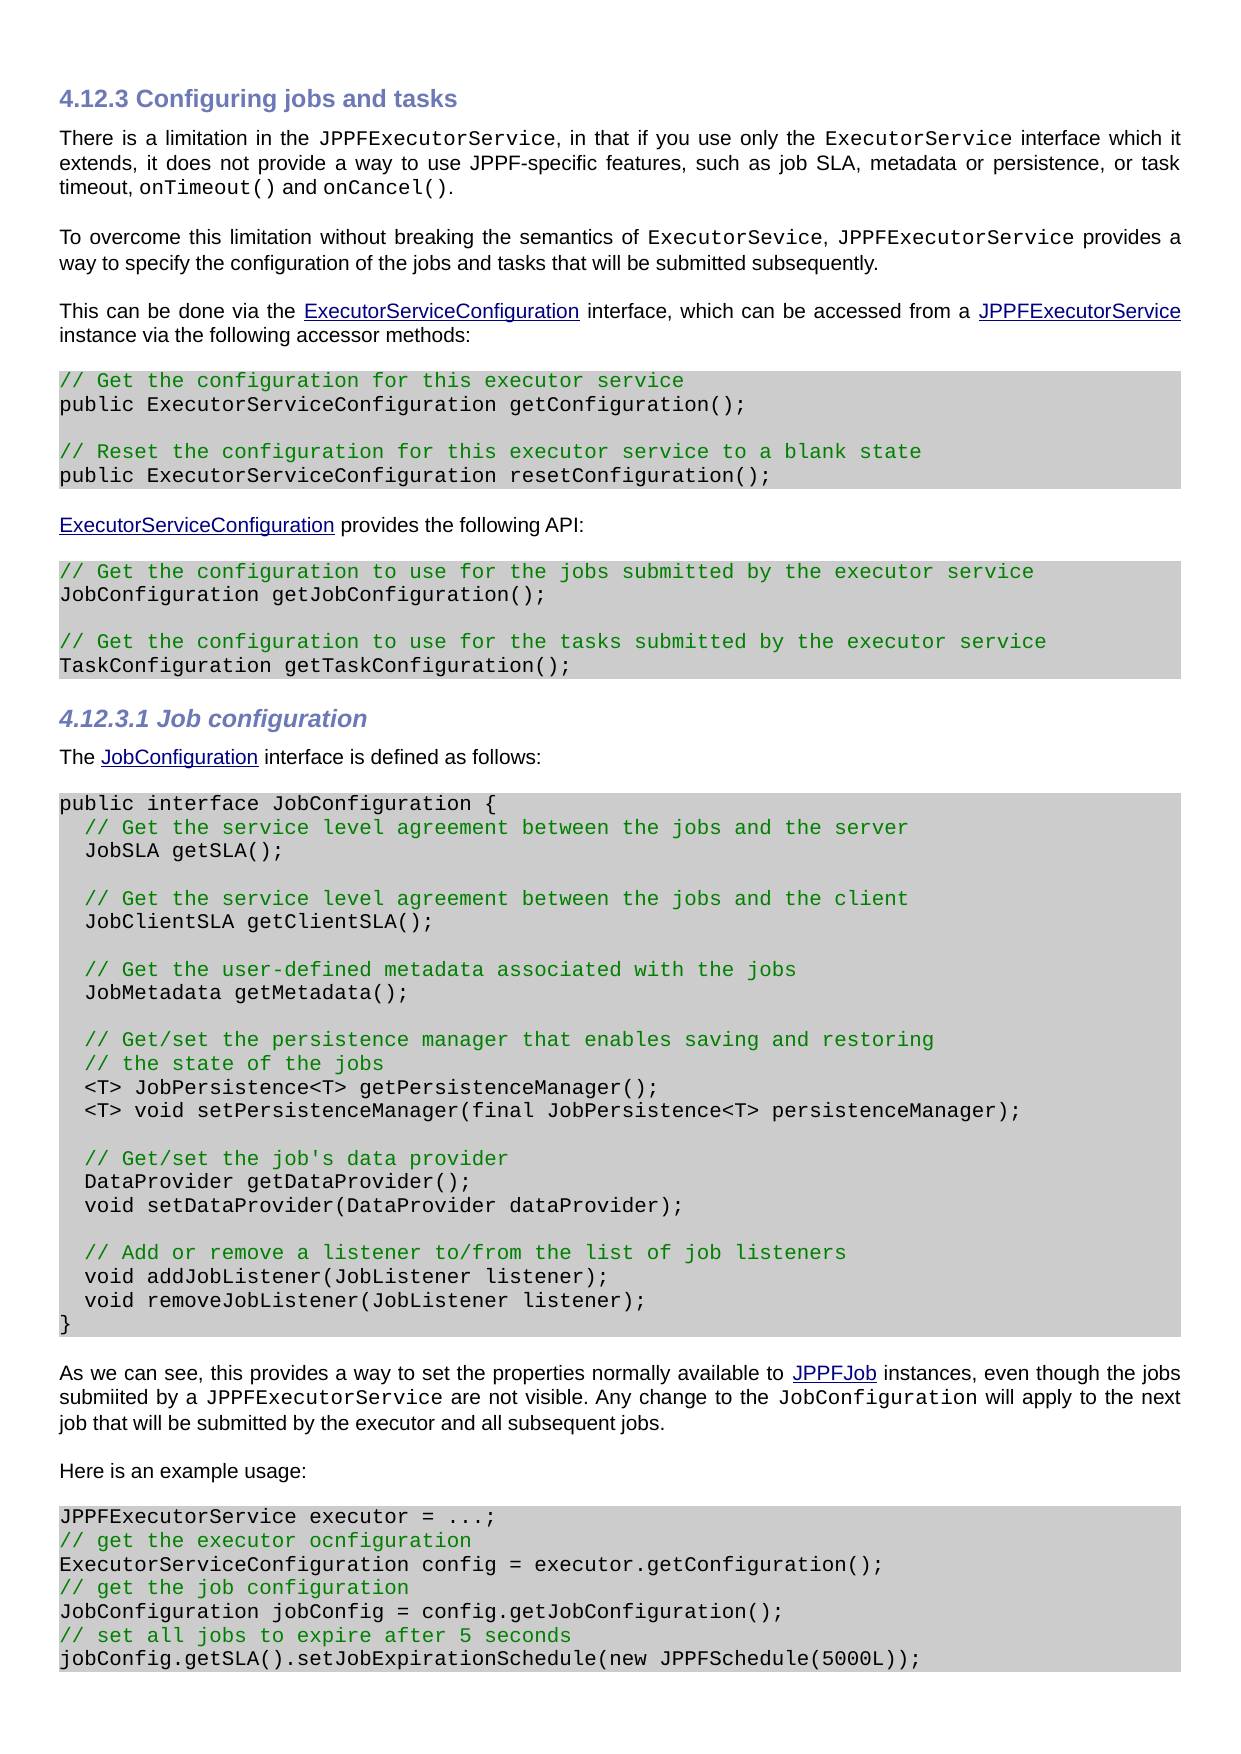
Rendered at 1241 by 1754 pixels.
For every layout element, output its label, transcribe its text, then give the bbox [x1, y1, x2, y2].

text // Get/set the persistence manager that enables saving and restoring [59, 1029, 1181, 1053]
text This can be done via the ExecutorServiceConfiguration interface, which can be accessed from a JPPFExecutorService instance via the following accessor methods: [59, 299, 1181, 347]
text // Get the user-defined metadata associated with the jobs [59, 958, 1181, 982]
text JobConfiguration jobConfig = config.getJobConfiguration(); [59, 1601, 1181, 1625]
text jobConfig.getSLA().setJobExpirationSchedule(new JPPFSchedule(5000L)); [59, 1648, 1181, 1672]
text void addJobListener(JobListener listener); [59, 1266, 1181, 1289]
text JobSLA getSLA(); [59, 840, 1181, 864]
text ExecutorServiceConfiguration provides the following API: [59, 513, 1181, 537]
text JobMetadata getMetadata(); [59, 982, 1181, 1006]
text DataProvider getDataProvider(); [59, 1171, 1181, 1195]
text ExecutorServiceConfiguration config = executor.getConfiguration(); [59, 1554, 1181, 1577]
text // Get the service level agreement between the jobs and the server [59, 817, 1181, 840]
text JobClientSLA getClientSLA(); [59, 911, 1181, 935]
text As we can see, this provides a way to set the properties normally available to JPPFJob instances, even though the jobs submiited by a JPPFExecutorService are not visible. Any change to the JobConfiguration will apply to the next job that will be submitted by the executor and all subsequent jobs. [59, 1361, 1181, 1434]
text // Get the configuration to use for the jobs submitted by the executor service [59, 561, 1181, 584]
text // get the executor ocnfiguration [59, 1530, 1181, 1554]
text public ExecutorServiceConfiguration resetConfiguration(); [59, 465, 1181, 489]
text public ExecutorServiceConfiguration getConfiguration(); [59, 394, 1181, 418]
text public interface JobConfiguration { [59, 793, 1181, 817]
subtitle Job configuration [59, 704, 1181, 733]
text // Add or remove a listener to/from the list of job listeners [59, 1242, 1181, 1266]
text void setDataProvider(DataProvider dataProvider); [59, 1195, 1181, 1219]
text void removeJobListener(JobListener listener); [59, 1289, 1181, 1313]
text JobConfiguration getJobConfiguration(); [59, 584, 1181, 608]
text JPPFExecutorService executor = ...; [59, 1506, 1181, 1530]
text // Get the configuration for this executor service [59, 371, 1181, 394]
text The JobConfiguration interface is defined as follows: [59, 745, 1181, 769]
subtitle Configuring jobs and tasks [59, 84, 1181, 113]
text // set all jobs to expire after 5 seconds [59, 1625, 1181, 1648]
text To overcome this limitation without breaking the semantics of ExecutorSevice, JPPFExecutorService provides a way to specify the configuration of the jobs and tasks that will be submitted subsequently. [59, 225, 1181, 275]
text Here is an example usage: [59, 1458, 1181, 1482]
text } [59, 1313, 1181, 1337]
text <T> JobPersistence<T> getPersistenceManager(); [59, 1077, 1181, 1100]
text // Reset the configuration for this executor service to a blank state [59, 441, 1181, 465]
text // Get the service level agreement between the jobs and the client [59, 888, 1181, 911]
text // get the job configuration [59, 1577, 1181, 1601]
text There is a limitation in the JPPFExecutorService, in that if you use only the ExecutorService interface which it extends, it does not provide a way to use JPPF-specific features, such as job SLA, metadata or persistence, or task timeout, onTimeout() and onCancel(). [59, 125, 1181, 201]
text TaskConfiguration getTaskConfiguration(); [59, 655, 1181, 679]
text <T> void setPersistenceManager(final JobPersistence<T> persistenceManager); [59, 1100, 1181, 1124]
text // the state of the jobs [59, 1053, 1181, 1077]
text // Get/set the job's data provider [59, 1148, 1181, 1171]
text // Get the configuration to use for the tasks submitted by the executor service [59, 632, 1181, 655]
